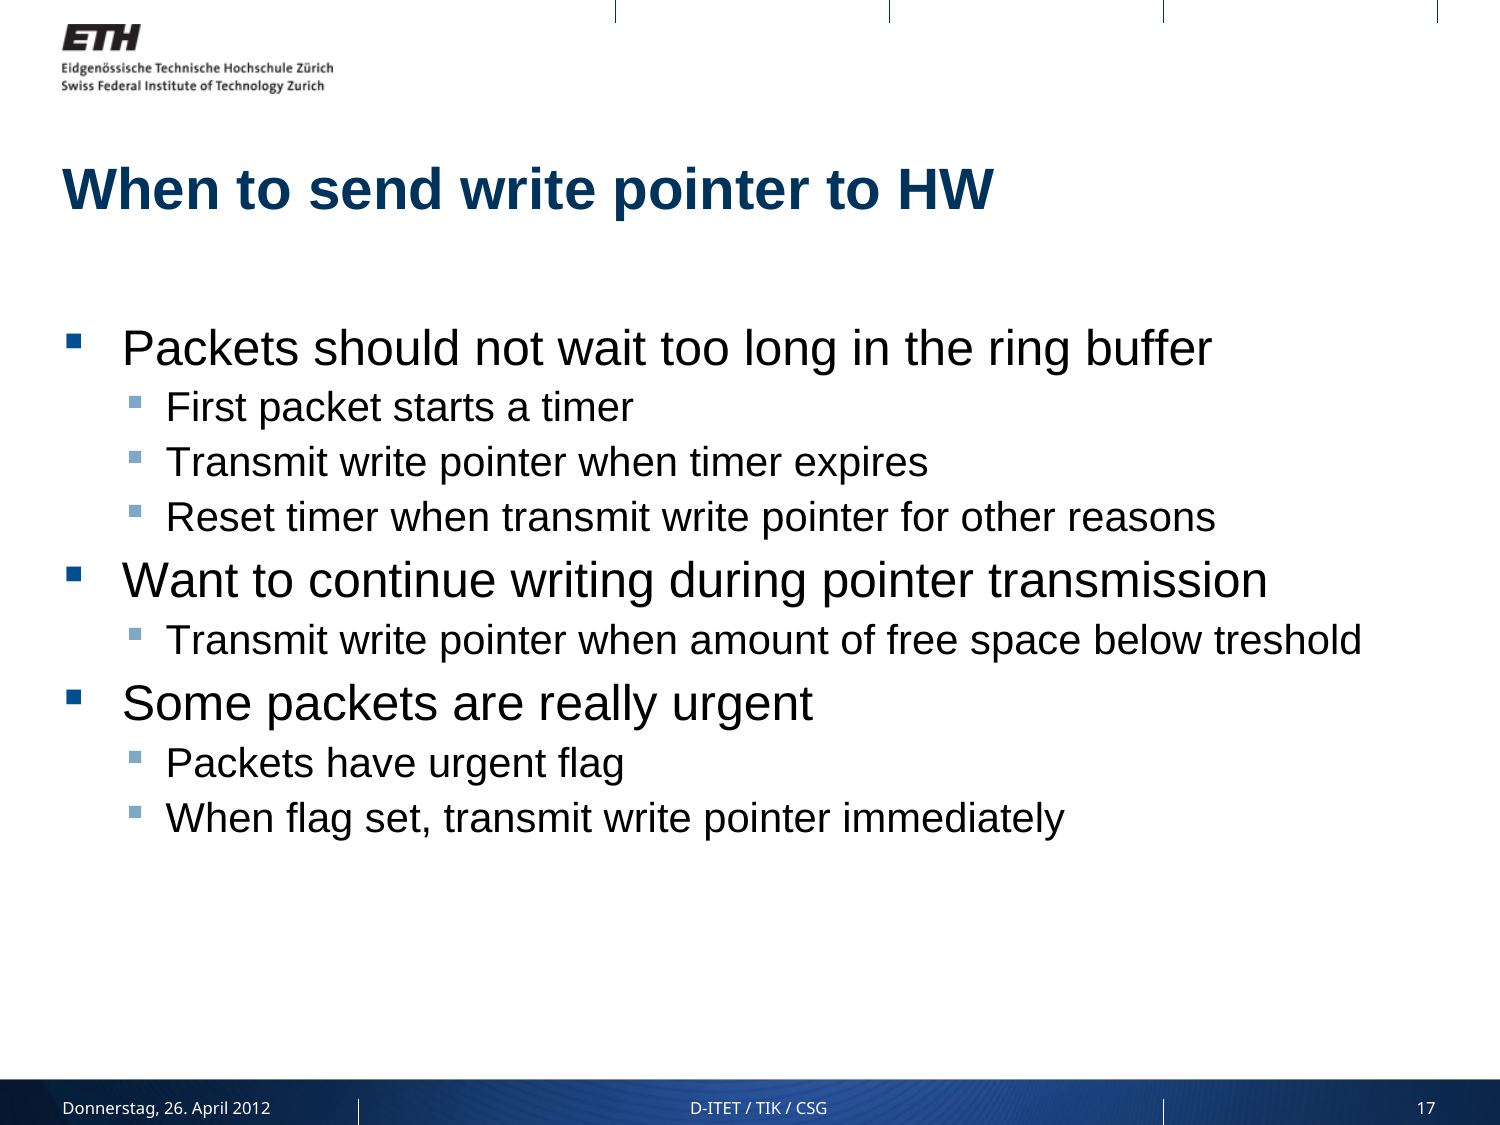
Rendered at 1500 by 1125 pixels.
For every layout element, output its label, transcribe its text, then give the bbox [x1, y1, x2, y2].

picture [0, 1078, 1500, 1125]
title When to send write pointer to HW [62, 157, 1438, 296]
list Packets should not wait too long in the ring buffer First packet starts a timer Transmit write pointer when timer expires Reset timer when transmit write pointer for other reasons Want to continue writing during pointer transmission Transmit write pointer when amount of free space below treshold Some packets are really urgent Packets have urgent flag When flag set, transmit write pointer immediately [62, 319, 1438, 1067]
picture [62, 24, 333, 94]
